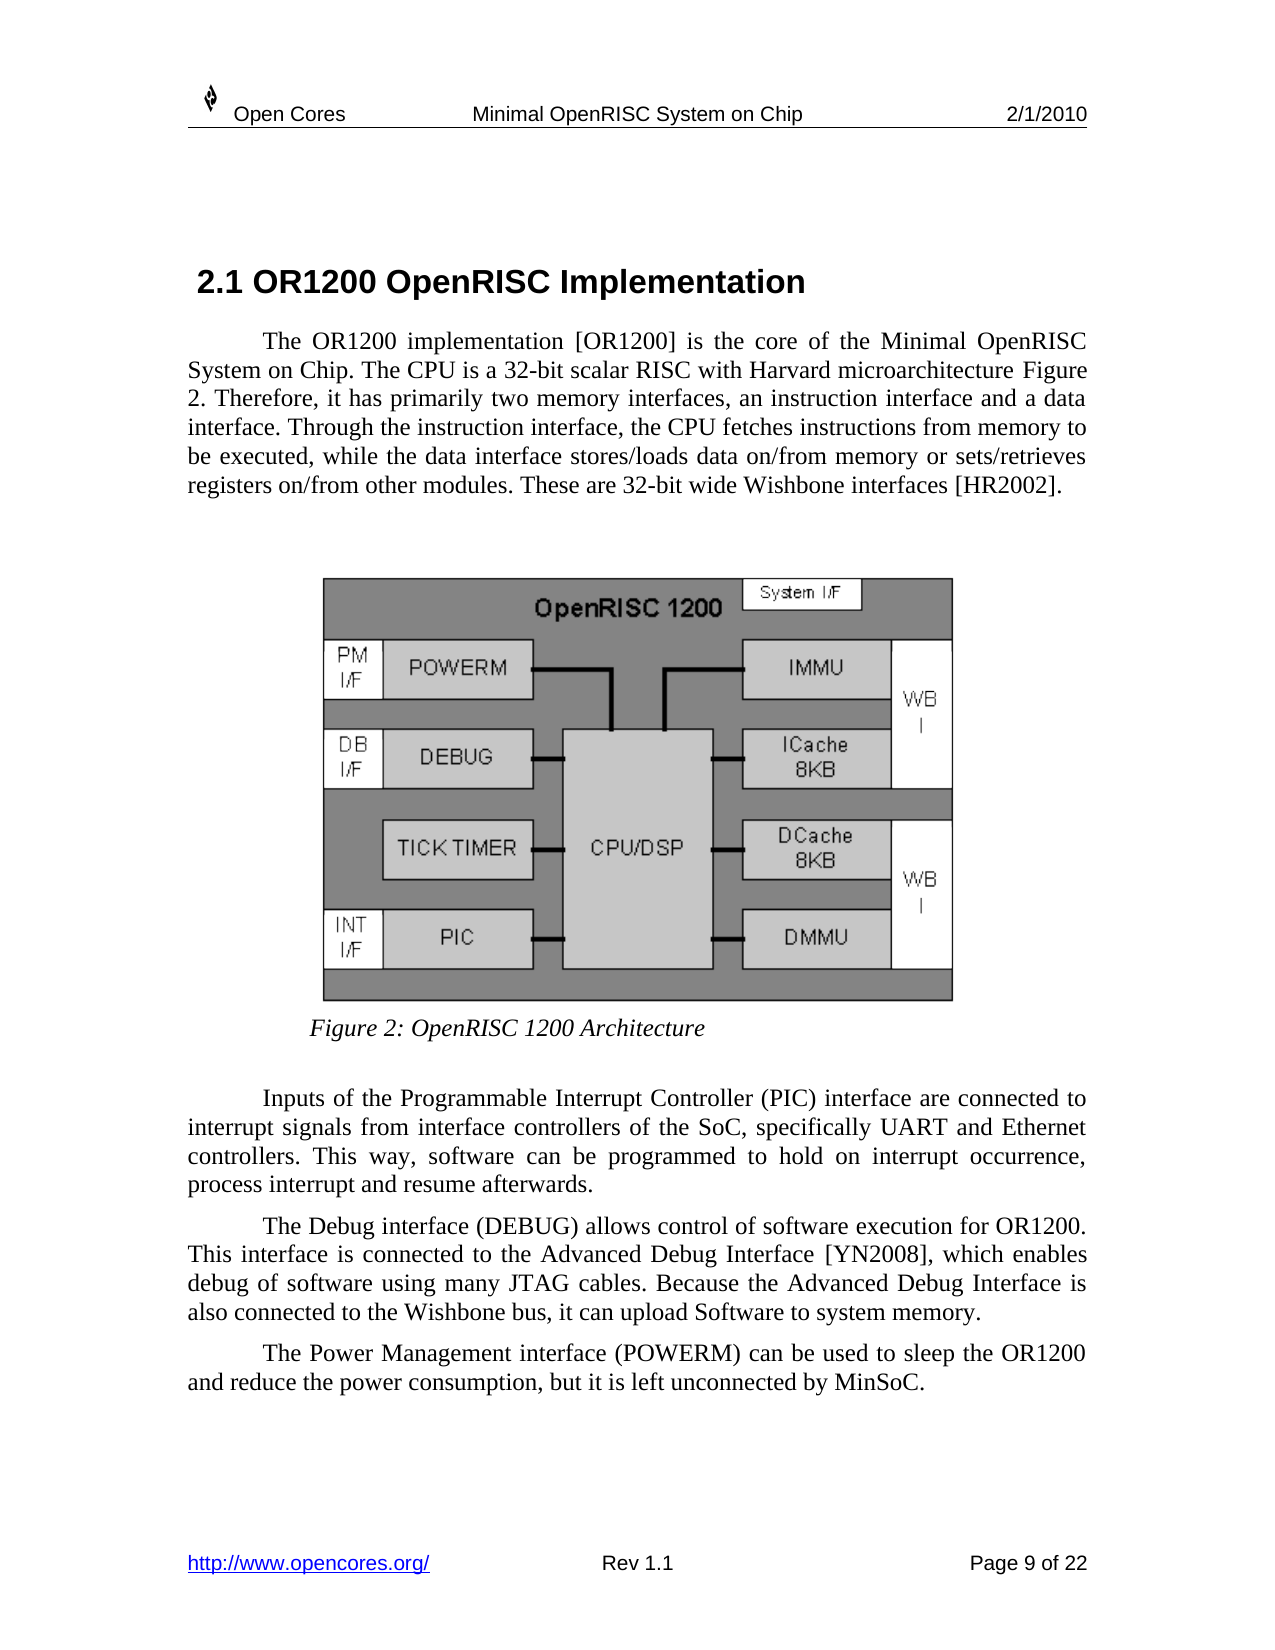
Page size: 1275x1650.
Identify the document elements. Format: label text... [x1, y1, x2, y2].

picture [309, 564, 966, 1014]
text Inputs of the Programmable Interrupt Controller (PIC) interface are connected to interrupt signals from interface controllers of the SoC, specifically UART and Ethernet controllers. This way, software can be programmed to hold on interrupt occurrence, process interrupt and resume afterwards. [187, 1083, 1087, 1198]
subtitle OR1200 OpenRISC Implementation [187, 262, 1087, 301]
text The Power Management interface (POWERM) can be used to sleep the OR1200 and reduce the power consumption, but it is left unconnected by MinSoC. [187, 1338, 1087, 1396]
text Figure 2: OpenRISC 1200 Architecture [309, 1014, 966, 1042]
text The OR1200 implementation [OR1200] is the core of the Minimal OpenRISC System on Chip. The CPU is a 32-bit scalar RISC with Harvard microarchitecture Figure 2. Therefore, it has primarily two memory interfaces, an instruction interface and a data interface. Through the instruction interface, the CPU fetches instructions from memory to be executed, while the data interface stores/loads data on/from memory or sets/retrieves registers on/from other modules. These are 32-bit wide Wishbone interfaces [HR2002]. [187, 326, 1087, 498]
text The Debug interface (DEBUG) allows control of software execution for OR1200. This interface is connected to the Advanced Debug Interface [YN2008], which enables debug of software using many JTAG cables. Because the Advanced Debug Interface is also connected to the Wishbone bus, it can upload Software to system memory. [187, 1211, 1087, 1326]
